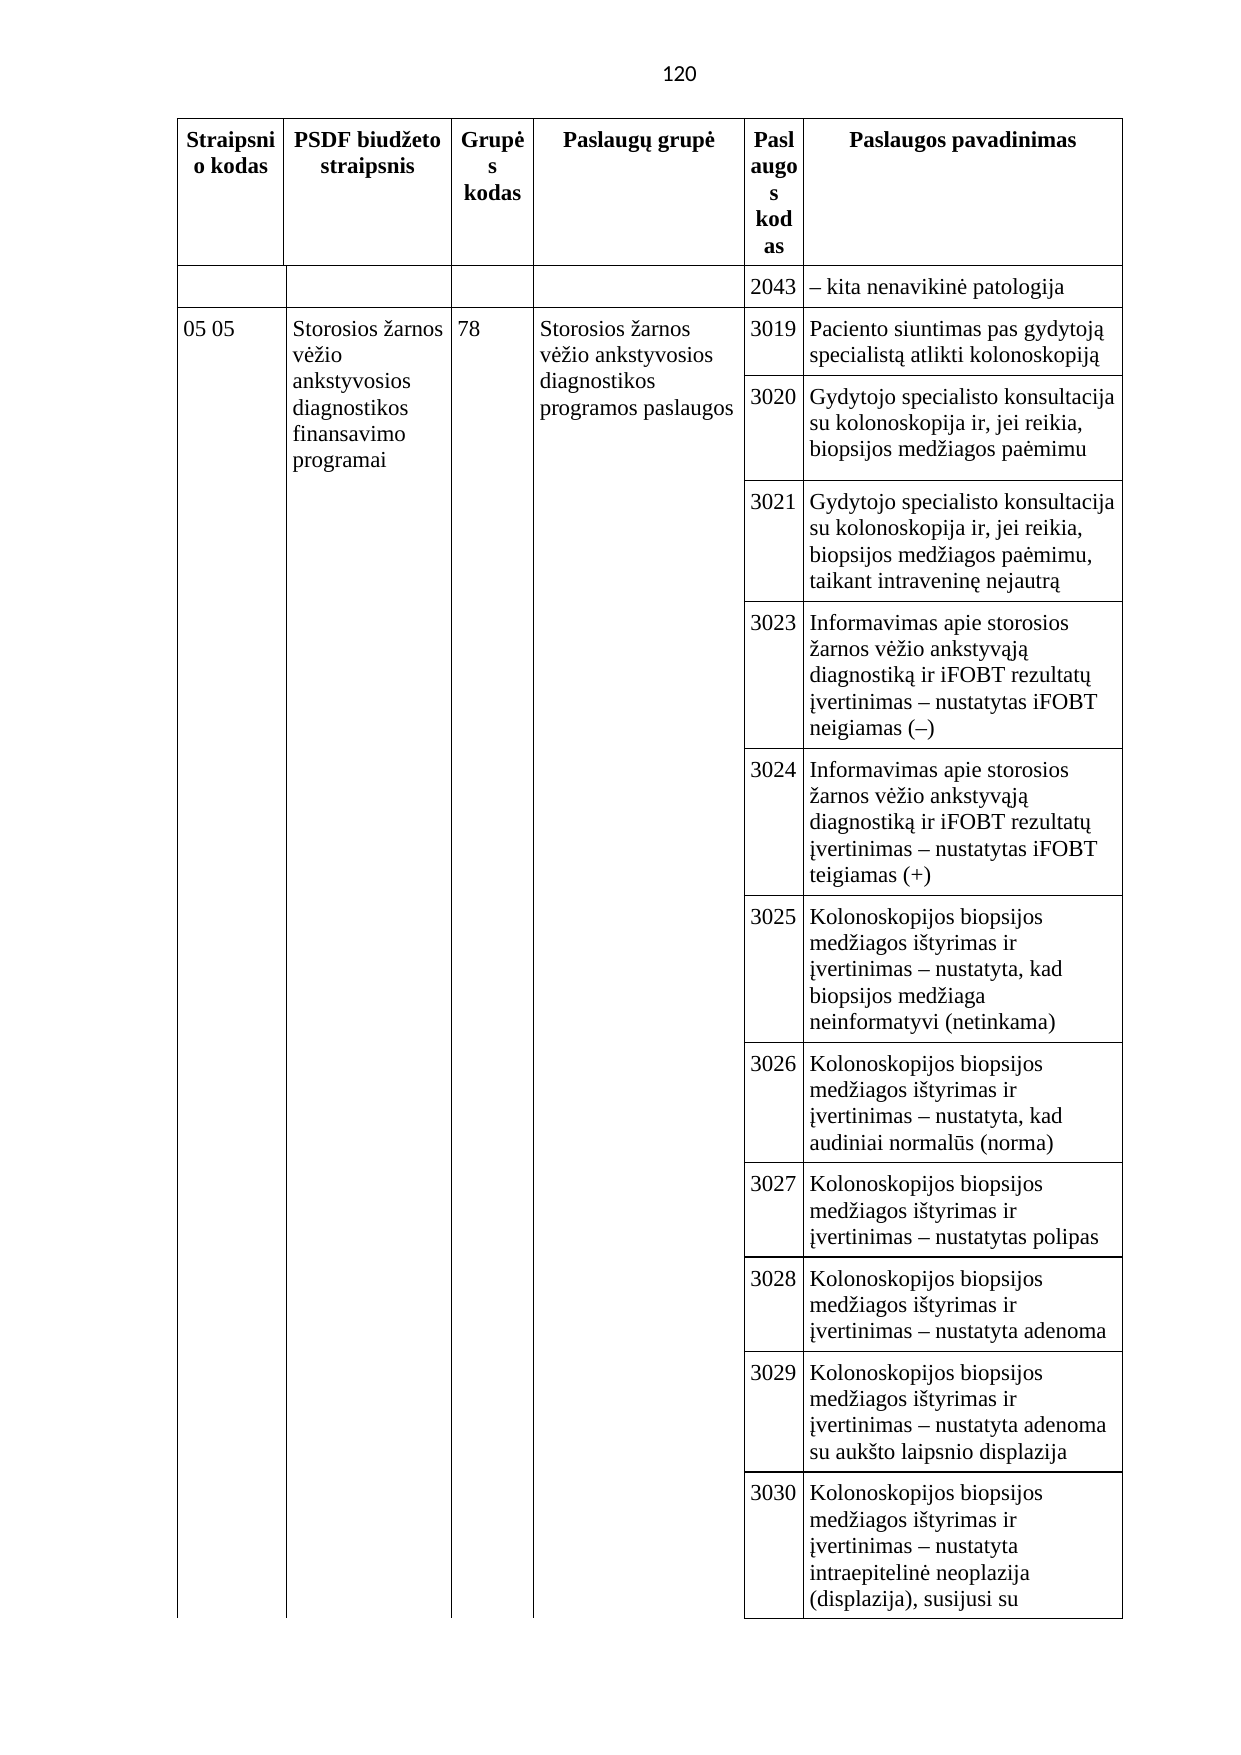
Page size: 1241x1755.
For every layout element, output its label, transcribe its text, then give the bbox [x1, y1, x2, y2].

table_cell [178, 1256, 286, 1351]
table_cell Informavimas apie storosios žarnos vėžio ankstyvąją diagnostiką ir iFOBT rezultatų įvertinimas – nustatytas iFOBT neigiamas (–) [804, 602, 1122, 748]
table_cell [452, 748, 533, 894]
table_cell [287, 1351, 451, 1471]
table_cell 3027 [745, 1163, 803, 1256]
table_cell [178, 480, 286, 601]
table_cell Gydytojo specialisto konsultacija su kolonoskopija ir, jei reikia, biopsijos medžiagos paėmimu, taikant intraveninę nejautrą [804, 481, 1122, 601]
table_cell Storosios žarnos vėžio ankstyvosios diagnostikos finansavimo programai [287, 308, 451, 480]
table_cell 3030 [745, 1473, 803, 1618]
table_header Straipsnio kodas [178, 119, 283, 265]
table_cell Kolonoskopijos biopsijos medžiagos ištyrimas ir įvertinimas – nustatyta, kad audiniai normalūs (norma) [804, 1043, 1122, 1162]
table_cell [534, 1471, 744, 1618]
table_cell 3020 [745, 376, 803, 480]
table_cell [452, 266, 533, 307]
table_cell [287, 1042, 451, 1162]
table_cell 3029 [745, 1352, 803, 1471]
table_cell [178, 1351, 286, 1471]
table_cell [287, 1256, 451, 1351]
table_cell Kolonoskopijos biopsijos medžiagos ištyrimas ir įvertinimas – nustatytas polipas [804, 1163, 1122, 1256]
table_cell [178, 1042, 286, 1162]
table_cell [534, 601, 744, 748]
table_cell 3019 [745, 308, 803, 374]
table_header Grupės kodas [452, 119, 533, 265]
table_cell [178, 748, 286, 894]
table_cell Kolonoskopijos biopsijos medžiagos ištyrimas ir įvertinimas – nustatyta, kad biopsijos medžiaga neinformatyvi (netinkama) [804, 896, 1122, 1042]
table_cell [287, 480, 451, 601]
table_cell [452, 895, 533, 1042]
table_cell [287, 1162, 451, 1256]
table_cell Kolonoskopijos biopsijos medžiagos ištyrimas ir įvertinimas – nustatyta adenoma su aukšto laipsnio displazija [804, 1352, 1122, 1471]
table_cell [534, 1162, 744, 1256]
table_cell Gydytojo specialisto konsultacija su kolonoskopija ir, jei reikia, biopsijos medžiagos paėmimu [804, 376, 1122, 480]
table_cell [287, 601, 451, 748]
table_cell [178, 375, 286, 480]
table_cell [534, 1042, 744, 1162]
table_cell 3026 [745, 1043, 803, 1162]
table_cell 3025 [745, 896, 803, 1042]
table_cell – kita nenavikinė patologija [804, 266, 1122, 307]
table_cell [452, 1471, 533, 1618]
table_cell [287, 266, 451, 307]
table_cell [178, 1162, 286, 1256]
table_cell [287, 748, 451, 894]
table_header PSDF biudžeto straipsnis [284, 119, 451, 265]
table_cell [178, 895, 286, 1042]
table_header Paslaugų grupė [534, 119, 744, 265]
table_header Paslaugos kodas [745, 119, 803, 265]
table_cell [178, 601, 286, 748]
table_cell 3024 [745, 749, 803, 894]
table_cell 3021 [745, 481, 803, 601]
table_cell Kolonoskopijos biopsijos medžiagos ištyrimas ir įvertinimas – nustatyta adenoma [804, 1258, 1122, 1351]
table_cell Storosios žarnos vėžio ankstyvosios diagnostikos programos paslaugos [534, 308, 744, 480]
table_cell Paciento siuntimas pas gydytoją specialistą atlikti kolonoskopiją [804, 308, 1122, 374]
table_cell [534, 895, 744, 1042]
table_cell Informavimas apie storosios žarnos vėžio ankstyvąją diagnostiką ir iFOBT rezultatų įvertinimas – nustatytas iFOBT teigiamas (+) [804, 749, 1122, 894]
table_cell [178, 266, 286, 307]
table_cell [287, 895, 451, 1042]
table_cell [452, 1042, 533, 1162]
table_cell 3028 [745, 1258, 803, 1351]
table_cell [452, 480, 533, 601]
table_cell Kolonoskopijos biopsijos medžiagos ištyrimas ir įvertinimas – nustatyta intraepitelinė neoplazija (displazija), susijusi su [804, 1473, 1122, 1618]
table_cell [534, 1256, 744, 1351]
table_cell 78 [452, 308, 533, 374]
table_cell 2043 [745, 266, 803, 307]
table_header Paslaugos pavadinimas [804, 119, 1122, 265]
table_cell [534, 1351, 744, 1471]
table_cell 3023 [745, 602, 803, 748]
table_cell [452, 375, 533, 480]
table_cell [178, 1471, 286, 1618]
table_cell [452, 1351, 533, 1471]
table_cell [534, 480, 744, 601]
table_cell 05 05 [178, 308, 286, 374]
table_cell [534, 748, 744, 894]
table_cell [452, 1162, 533, 1256]
table_cell [452, 1256, 533, 1351]
table_cell [452, 601, 533, 748]
table_cell [287, 1471, 451, 1618]
table_cell [534, 266, 744, 307]
